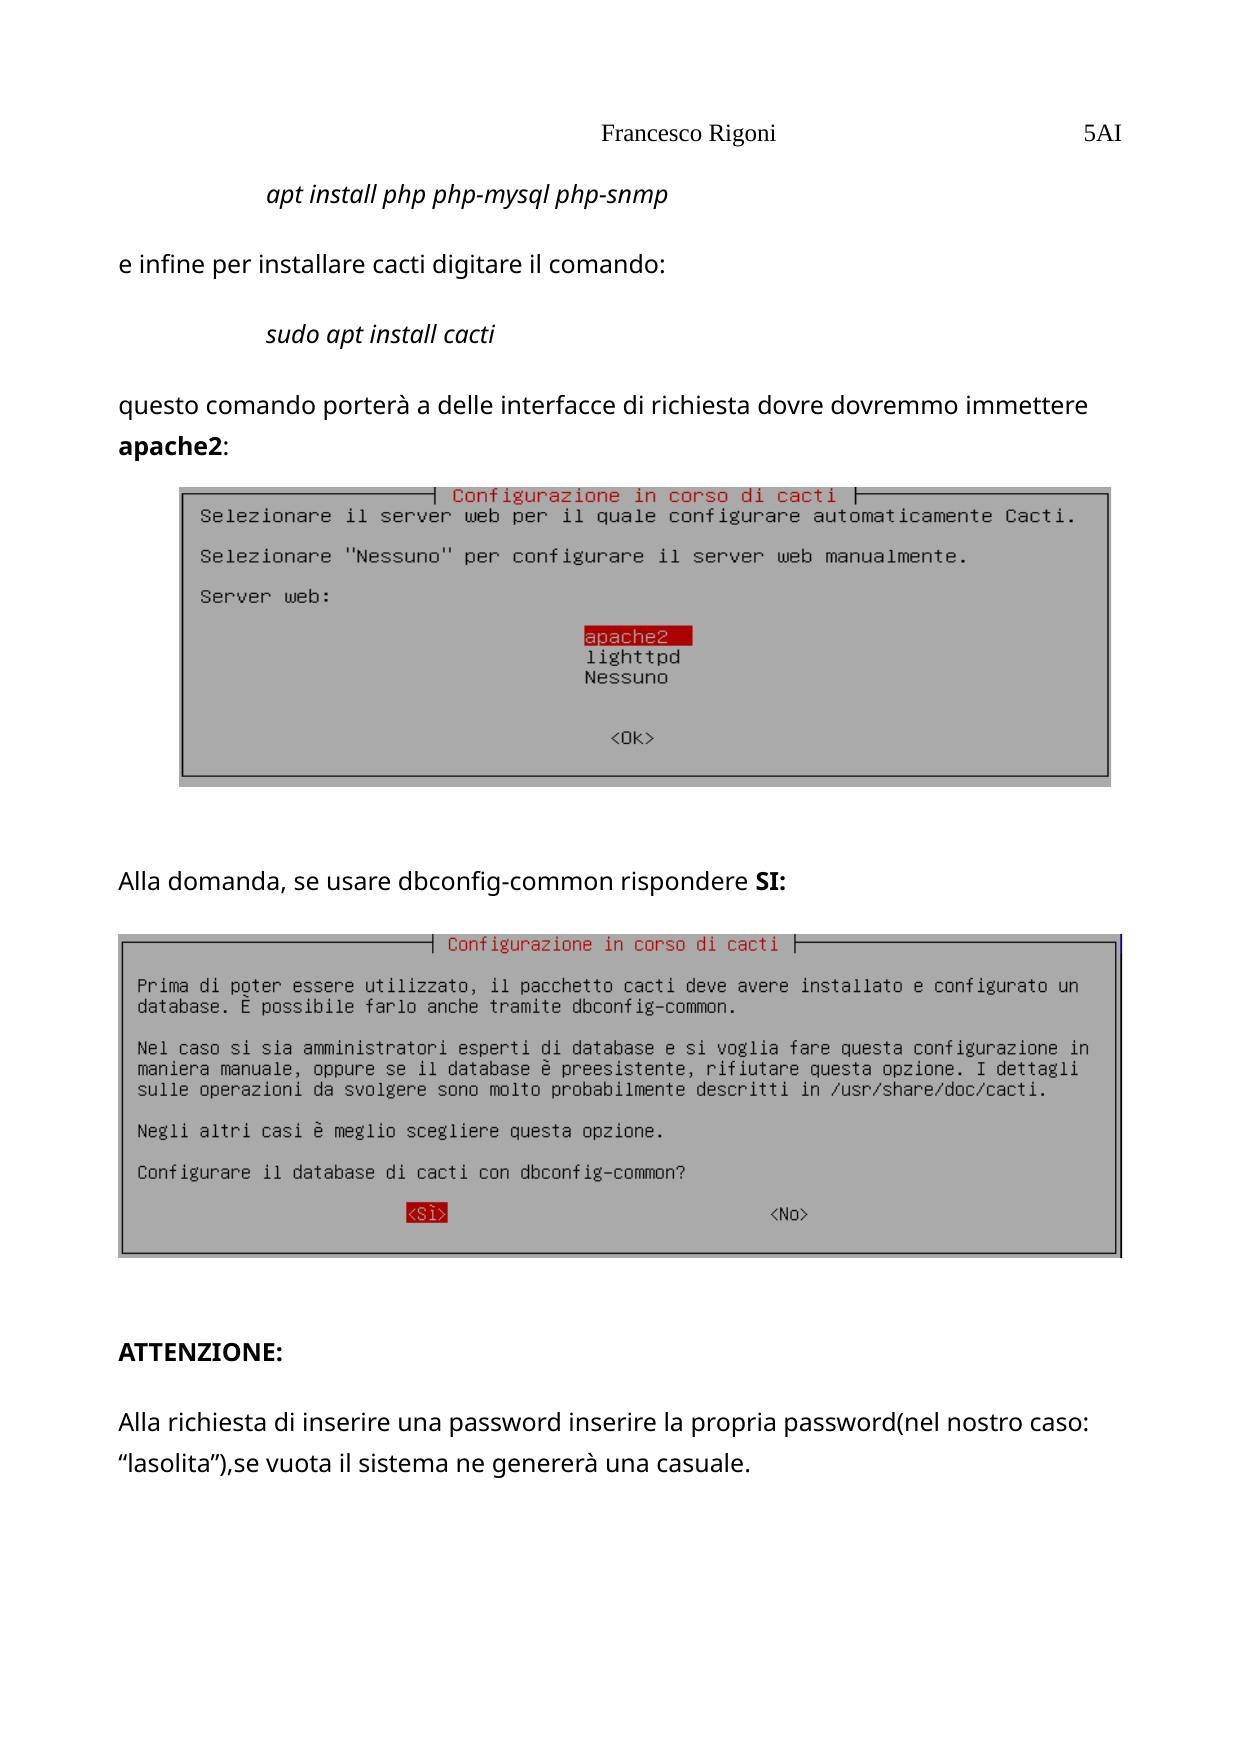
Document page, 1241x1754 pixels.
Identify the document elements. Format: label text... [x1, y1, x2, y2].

text apt install php php-mysql php-snmp [118, 176, 1122, 210]
text e infine per installare cacti digitare il comando: [118, 247, 1122, 281]
text ATTENZIONE: [118, 1334, 1122, 1368]
text questo comando porterà a delle interfacce di richiesta dovre dovremmo immettere apache2: [118, 387, 1122, 462]
text sudo apt install cacti [118, 317, 1122, 351]
picture [118, 934, 1123, 1258]
text Alla domanda, se usare dbconfig-common rispondere SI: [118, 864, 1122, 898]
text Alla richiesta di inserire una password inserire la propria password(nel nostro caso: “lasolita”),se vuota il sistema ne genererà una casuale. [118, 1404, 1122, 1479]
picture [179, 487, 1112, 787]
